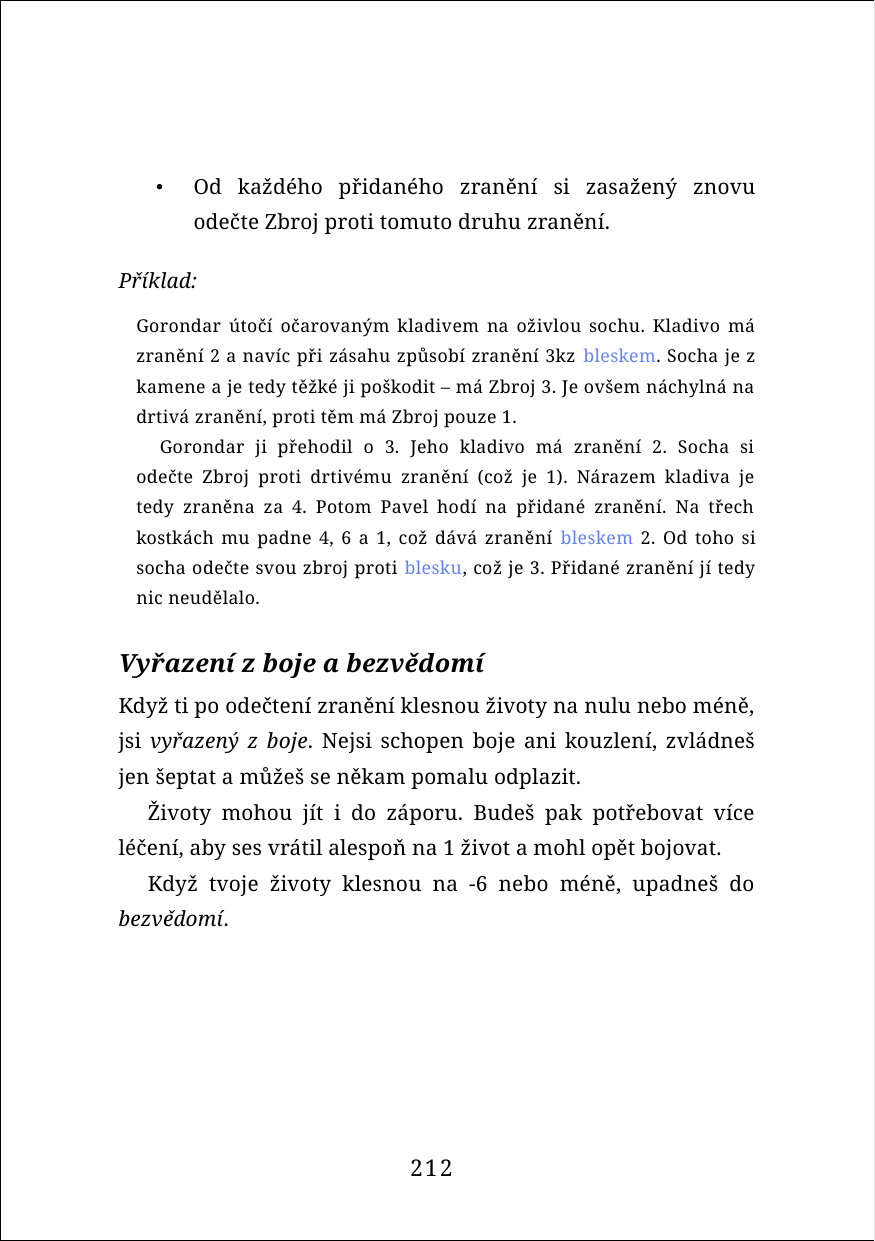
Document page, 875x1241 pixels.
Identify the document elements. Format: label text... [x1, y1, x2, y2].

text Když ti po odečtení zranění klesnou životy na nulu nebo méně, jsi vyřazený z boje. Nejsi schopen boje ani kouzlení, zvládneš jen šeptat a můžeš se někam pomalu odplazit. Životy mohou jít i do záporu. Budeš pak potřebovat více léčení, aby ses vrátil alespoň na 1 život a mohl opět bojovat. Když tvoje životy klesnou na -6 nebo méně, upadneš do bezvědomí. [118, 691, 756, 933]
text Příklad: [118, 266, 756, 295]
subtitle Vyřazení z boje a bezvědomí [118, 645, 756, 679]
text Gorondar útočí očarovaným kladivem na oživlou sochu. Kladivo má zranění 2 a navíc při zásahu způsobí zranění 3kz bleskem. Socha je z kamene a je tedy těžké ji poškodit – má Zbroj 3. Je ovšem náchylná na drtivá zranění, proti těm má Zbroj pouze 1. Gorondar ji přehodil o 3. Jeho kladivo má zranění 2. Socha si odečte Zbroj proti drtivému zranění (což je 1). Nárazem kladiva je tedy zraněna za 4. Potom Pavel hodí na přidané zranění. Na třech kostkách mu padne 4, 6 a 1, což dává zranění bleskem 2. Od toho si socha odečte svou zbroj proti blesku, což je 3. Přidané zranění jí tedy nic neudělalo. [136, 314, 756, 610]
list Od každého přidaného zranění si zasažený znovu odečte Zbroj proti tomuto druhu zranění. [156, 172, 756, 236]
